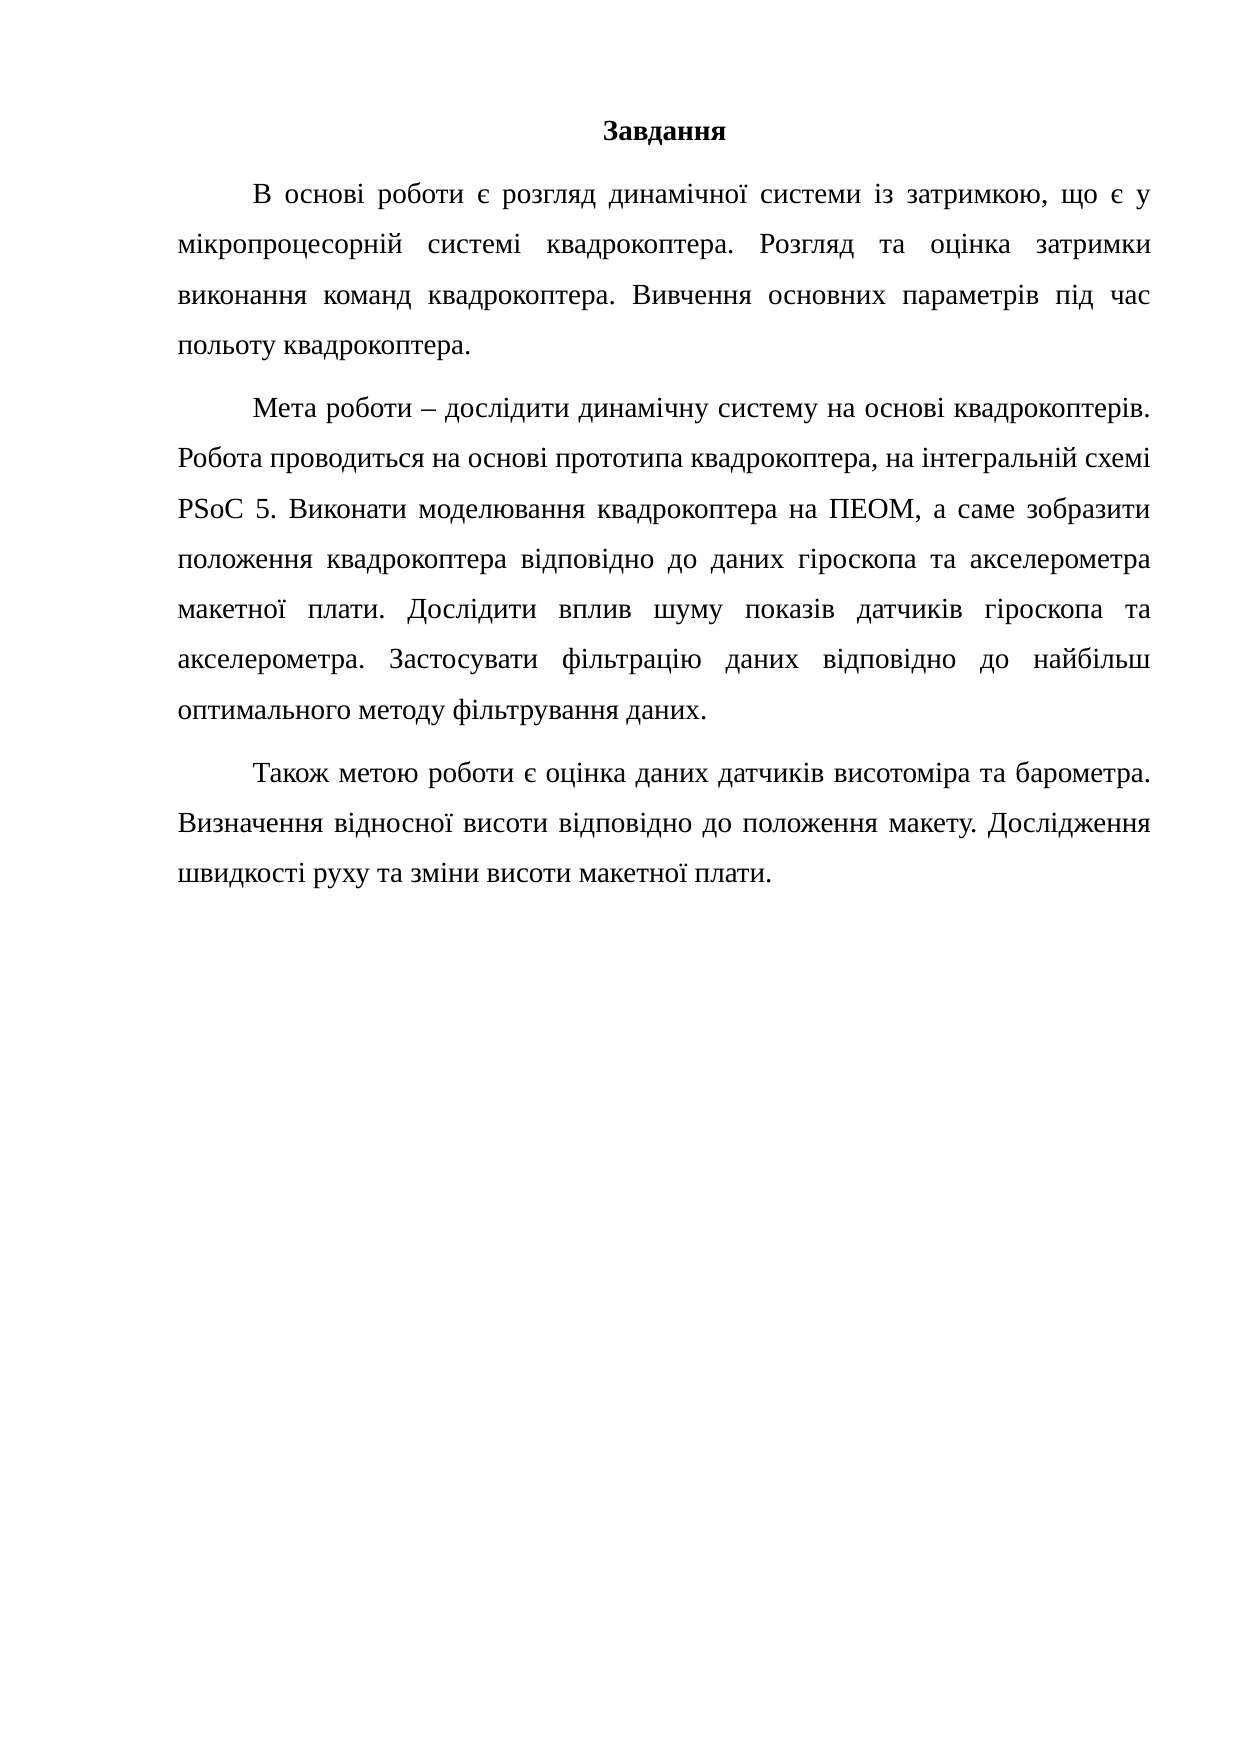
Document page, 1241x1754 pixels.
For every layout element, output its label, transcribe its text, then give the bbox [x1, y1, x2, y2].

subtitle Завдання [177, 113, 1152, 147]
text Мета роботи – дослідити динамічну систему на основі квадрокоптерів. Робота проводиться на основі прототипа квадрокоптера, на інтегральній схемі PSoC 5. Виконати моделювання квадрокоптера на ПЕОМ, а саме зобразити положення квадрокоптера відповідно до даних гіроскопа та акселерометра макетної плати. Дослідити вплив шуму показів датчиків гіроскопа та акселерометра. Застосувати фільтрацію даних відповідно до найбільш оптимального методу фільтрування даних. [177, 390, 1152, 726]
text Також метою роботи є оцінка даних датчиків висотоміра та барометра. Визначення відносної висоти відповідно до положення макету. Дослідження швидкості руху та зміни висоти макетної плати. [177, 755, 1152, 889]
text В основі роботи є розгляд динамічної системи із затримкою, що є у мікропроцесорній системі квадрокоптера. Розгляд та оцінка затримки виконання команд квадрокоптера. Вивчення основних параметрів під час польоту квадрокоптера. [177, 176, 1152, 361]
